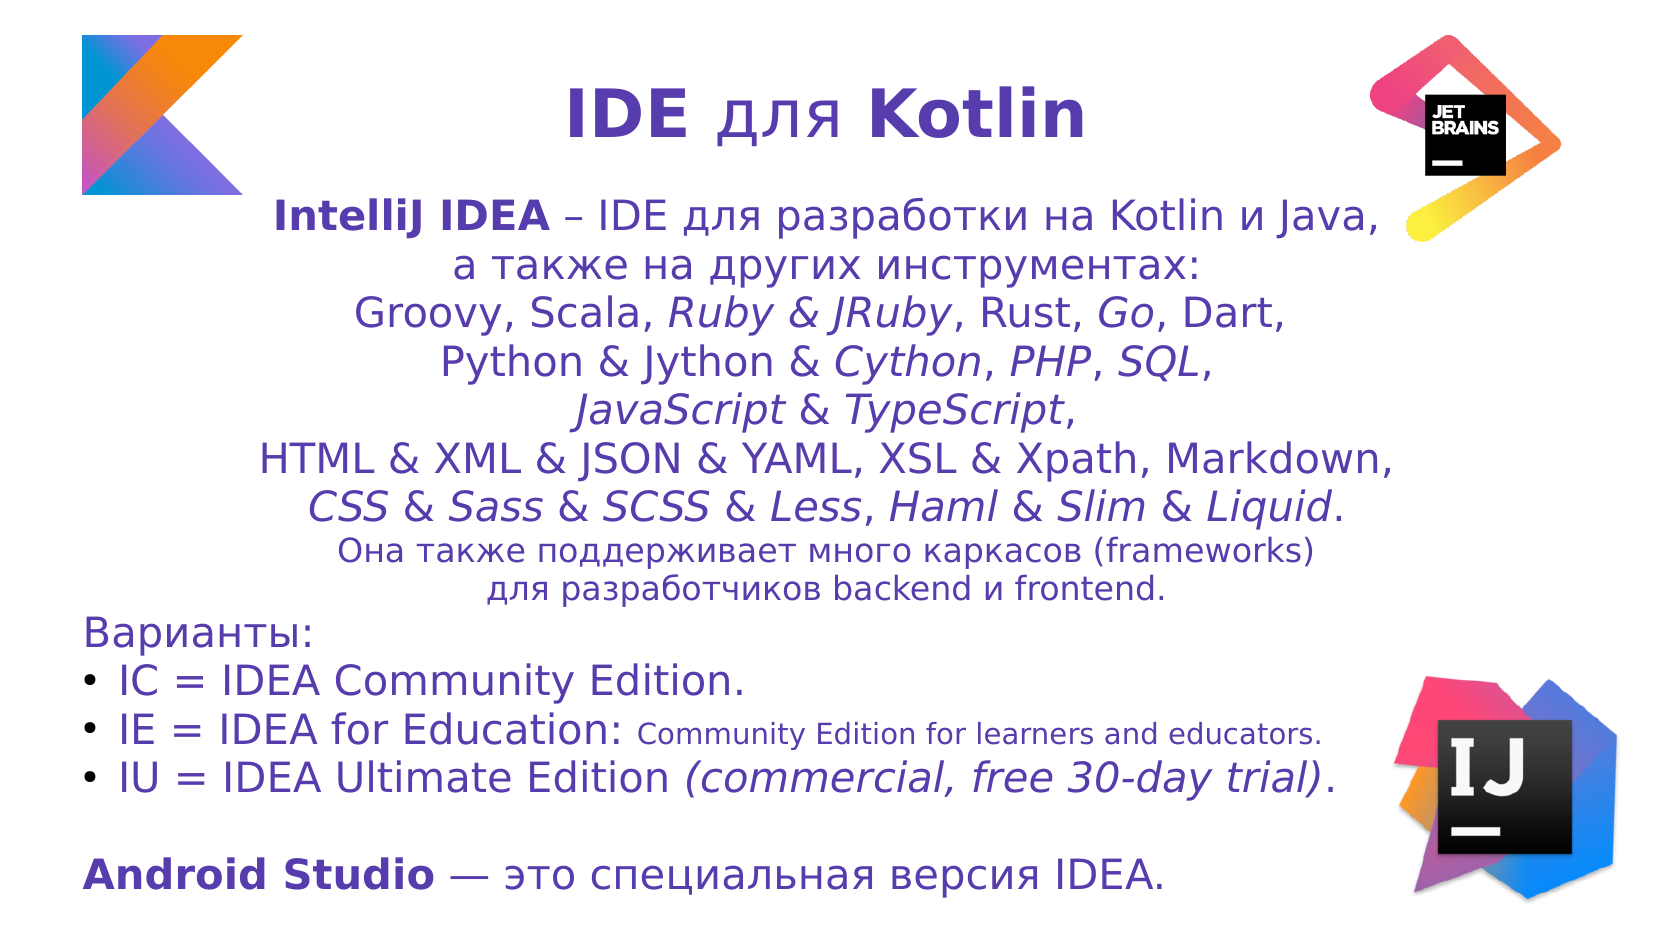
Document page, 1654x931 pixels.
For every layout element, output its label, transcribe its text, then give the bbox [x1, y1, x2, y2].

picture [1370, 35, 1562, 243]
title IDE для Kotlin [1562, 37, 1571, 191]
subtitle IntelliJ IDEA – IDE для разработки на Kotlin и Java, а также на других инструментах: Groovy, Scala, Ruby & JRuby, Rust, Go, Dart, Python & Jython & Cython, PHP, SQL, JavaScript & TypeScript, HTML & XML & JSON & YAML, XSL & Xpath, Markdown, CSS & Sass & SCSS & Less, Haml & Slim & Liquid. Она также поддерживает много каркасов (frameworks) для разработчиков backend и frontend. Варианты: IC = IDEA Community Edition. IE = IDEA for Education: Community Edition for learners and educators. IU = IDEA Ultimate Edition (commercial, free 30-day trial). Android Studio — это специальная версия IDEA. [82, 191, 1571, 900]
picture [1386, 668, 1623, 905]
picture [82, 35, 243, 195]
title IDE для Kotlin [243, 37, 1370, 191]
